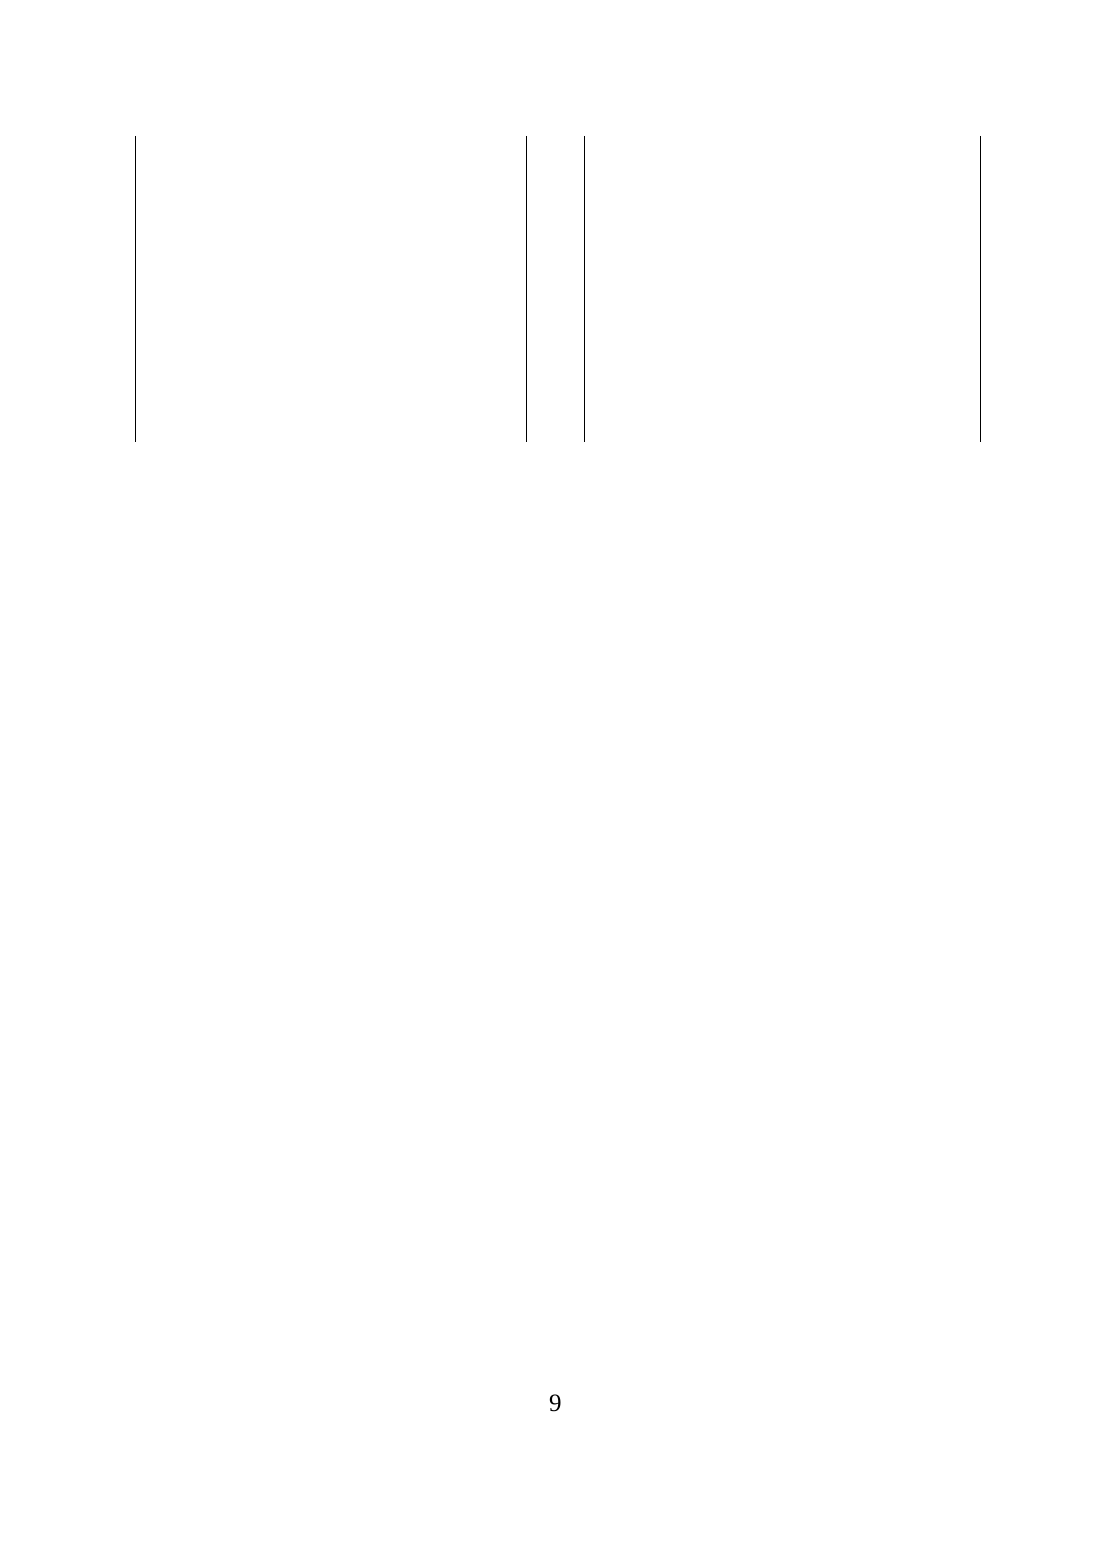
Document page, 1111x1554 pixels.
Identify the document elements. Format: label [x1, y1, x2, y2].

table_cell [655, 143, 814, 287]
table_cell [815, 143, 967, 287]
table_cell [136, 136, 526, 442]
table_cell [527, 136, 584, 442]
table_cell [591, 143, 654, 287]
table_cell [585, 136, 980, 442]
